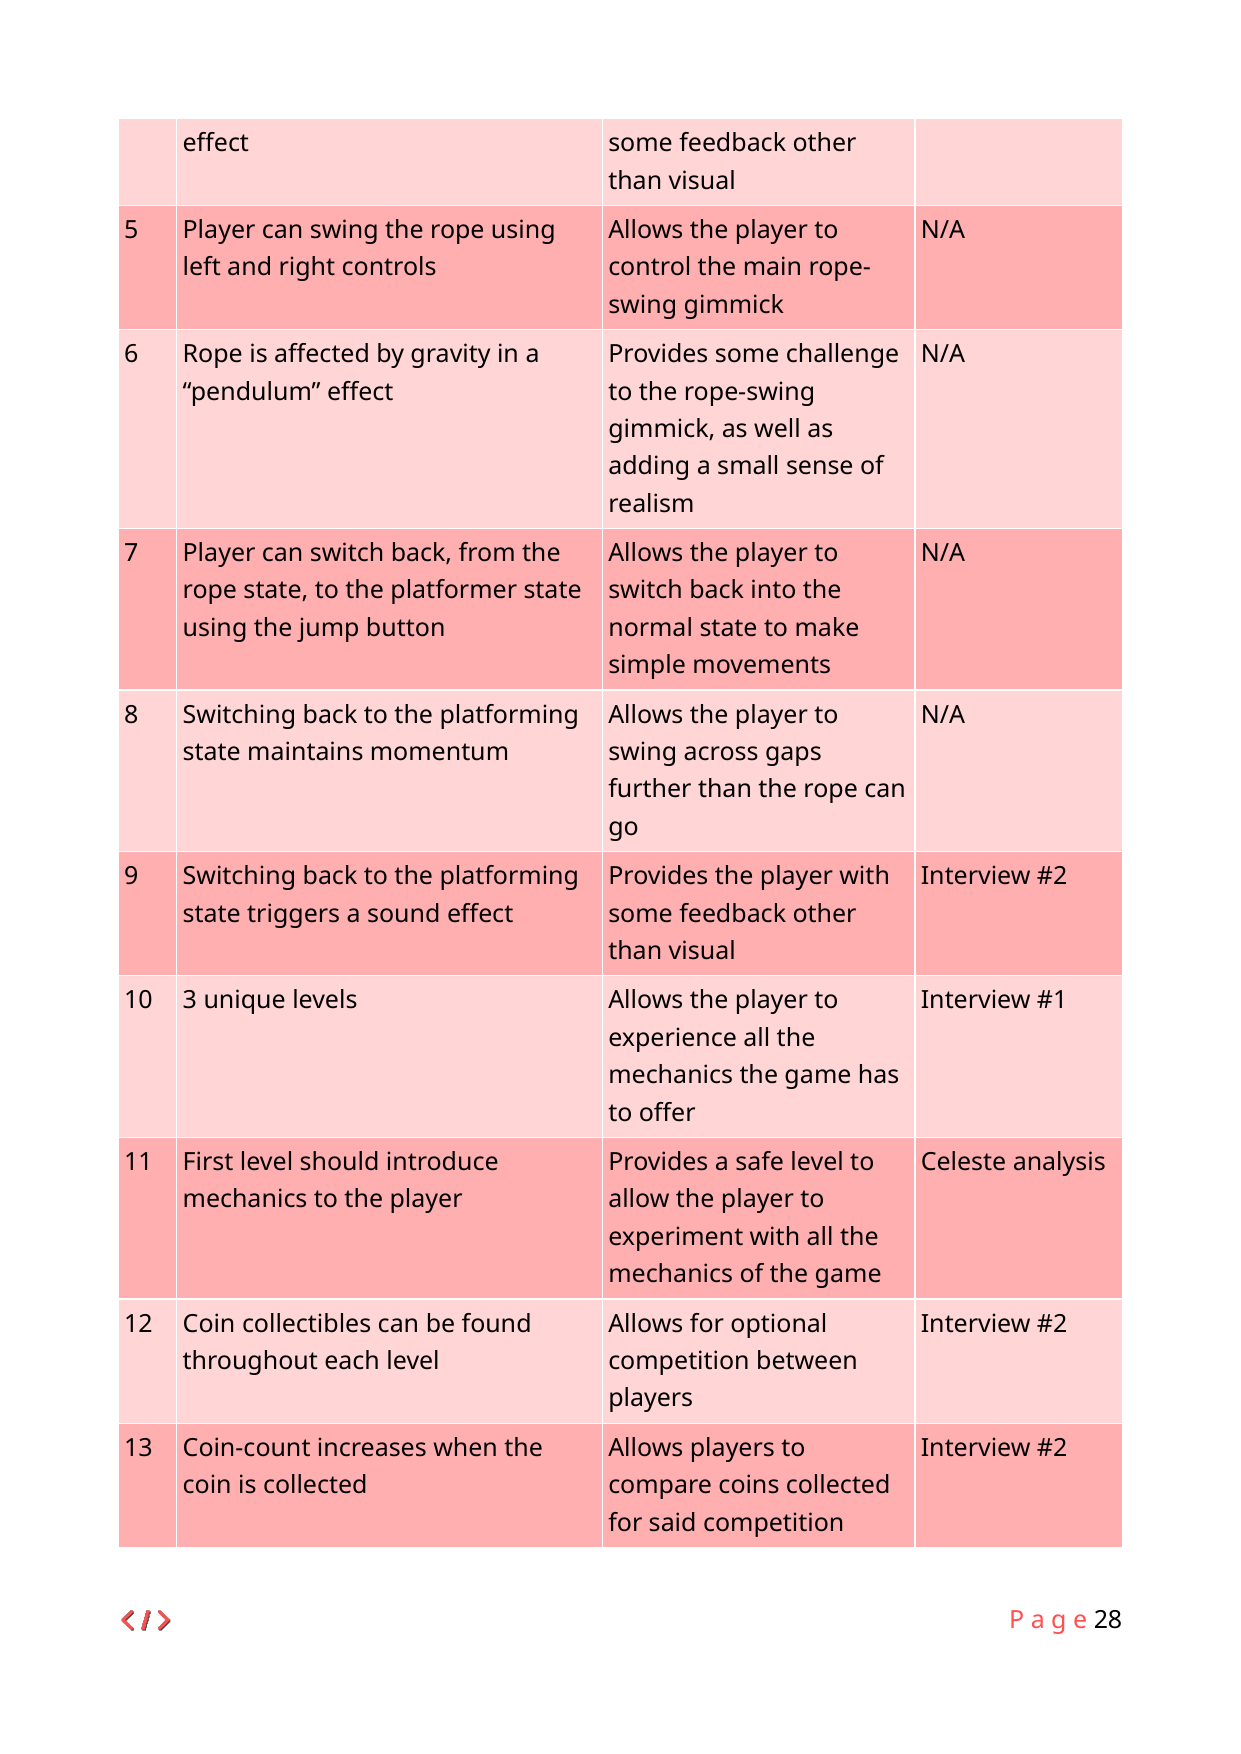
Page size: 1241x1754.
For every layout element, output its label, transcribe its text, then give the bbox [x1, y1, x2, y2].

table_cell Allows players to compare coins collected for said competition [603, 1424, 914, 1547]
table_cell Allows the player to switch back into the normal state to make simple movements [603, 529, 914, 689]
table_cell Celeste analysis [916, 1138, 1122, 1298]
table_cell 5 [119, 206, 176, 329]
table_cell First level should introduce mechanics to the player [177, 1138, 602, 1298]
table_cell Allows the player to control the main rope-swing gimmick [603, 206, 914, 329]
table_cell Coin-count increases when the coin is collected [177, 1424, 602, 1547]
table_cell Allows the player to experience all the mechanics the game has to offer [603, 976, 914, 1137]
table_cell Interview #2 [916, 852, 1122, 975]
table_cell Coin collectibles can be found throughout each level [177, 1300, 602, 1423]
table_cell 11 [119, 1138, 176, 1298]
table_cell Interview #1 [916, 976, 1122, 1137]
table_cell N/A [916, 206, 1122, 329]
table_cell effect [177, 119, 602, 205]
table_cell Allows the player to swing across gaps further than the rope can go [603, 691, 914, 851]
table_cell Rope is affected by gravity in a “pendulum” effect [177, 330, 602, 528]
table_cell 13 [119, 1424, 176, 1547]
table_cell 9 [119, 852, 176, 975]
table_cell Interview #2 [916, 1424, 1122, 1547]
table_cell Provides a safe level to allow the player to experiment with all the mechanics of the game [603, 1138, 914, 1298]
table_cell N/A [916, 691, 1122, 851]
table_cell N/A [916, 529, 1122, 689]
table_cell Interview #2 [916, 1300, 1122, 1423]
table_cell Provides the player with some feedback other than visual [603, 852, 914, 975]
table_cell N/A [916, 330, 1122, 528]
table_cell [119, 119, 176, 205]
table_cell Player can switch back, from the rope state, to the platformer state using the jump button [177, 529, 602, 689]
table_cell Player can swing the rope using left and right controls [177, 206, 602, 329]
table_cell 6 [119, 330, 176, 528]
table_cell Switching back to the platforming state triggers a sound effect [177, 852, 602, 975]
table_cell 7 [119, 529, 176, 689]
table_cell 12 [119, 1300, 176, 1423]
table_cell [916, 119, 1122, 205]
table_cell 3 unique levels [177, 976, 602, 1137]
table_cell 8 [119, 691, 176, 851]
table_cell Provides some challenge to the rope-swing gimmick, as well as adding a small sense of realism [603, 330, 914, 528]
table_cell 10 [119, 976, 176, 1137]
table_cell some feedback other than visual [603, 119, 914, 205]
table_cell Switching back to the platforming state maintains momentum [177, 691, 602, 851]
picture [116, 1591, 175, 1649]
table_cell Allows for optional competition between players [603, 1300, 914, 1423]
